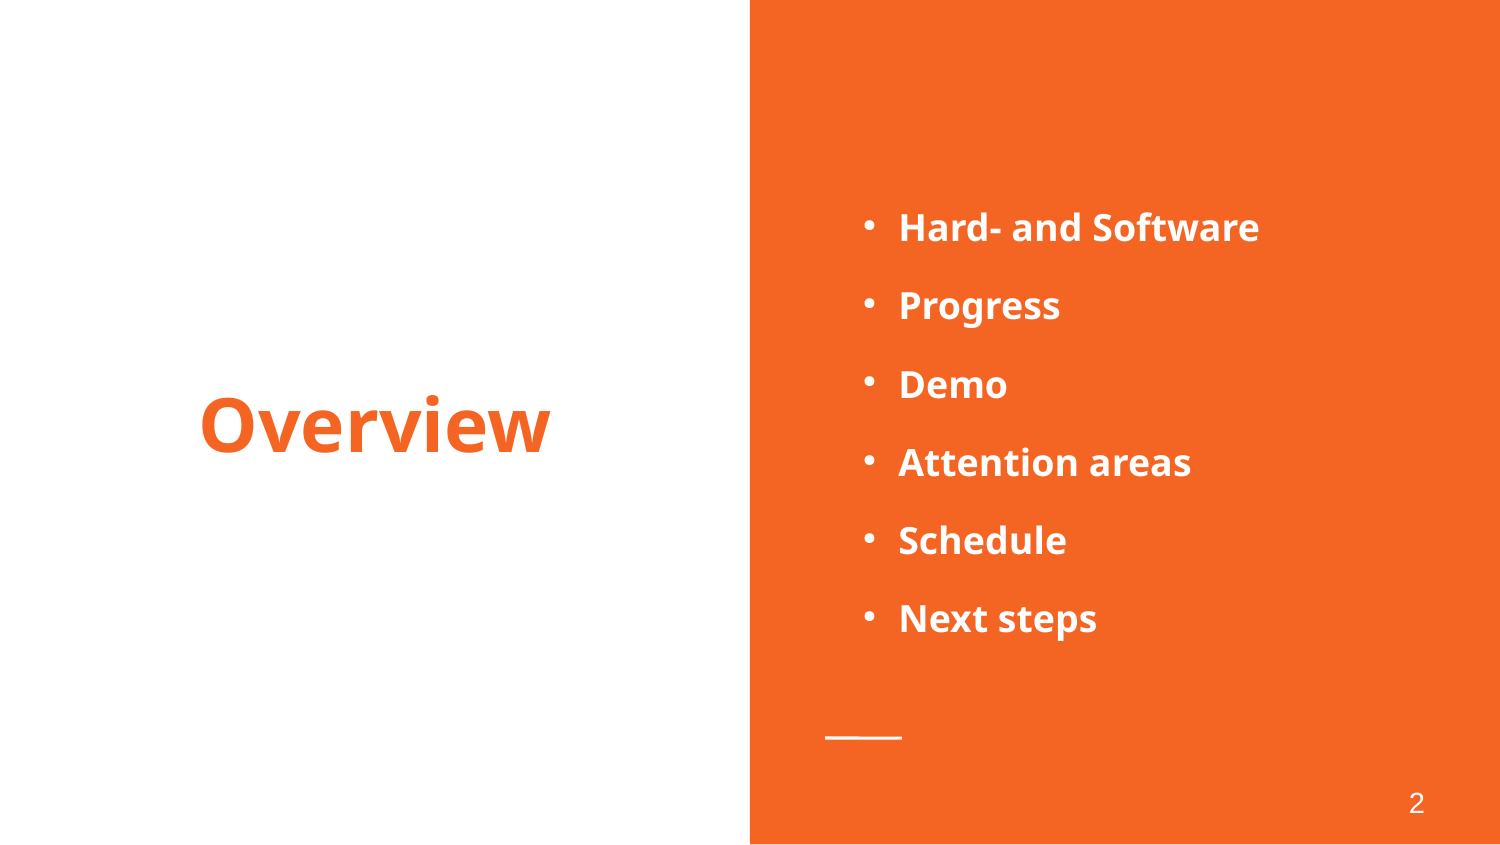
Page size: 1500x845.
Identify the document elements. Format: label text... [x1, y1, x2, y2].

title Overview [43, 313, 708, 531]
list Hard- and Software Progress Demo Attention areas Schedule Next steps [810, 118, 1440, 726]
